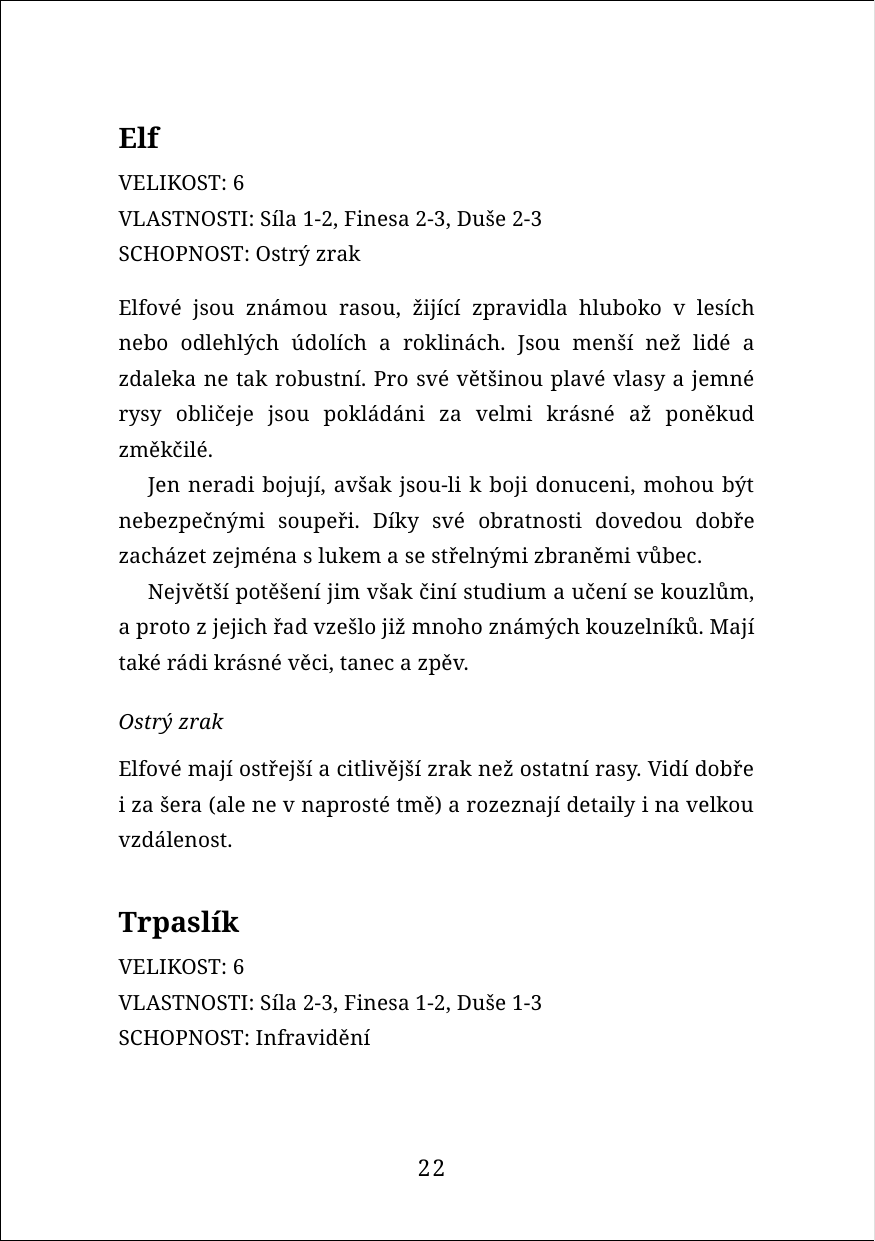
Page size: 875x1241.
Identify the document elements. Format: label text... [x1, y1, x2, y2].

subtitle Trpaslík [118, 902, 756, 941]
text VELIKOST: 6 VLASTNOSTI: Síla 1-2, Finesa 2-3, Duše 2-3 SCHOPNOST: Ostrý zrak [118, 168, 756, 268]
subtitle Elf [118, 118, 756, 157]
text Elfové jsou známou rasou, žijící zpravidla hluboko v lesích nebo odlehlých údolích a roklinách. Jsou menší než lidé a zdaleka ne tak robustní. Pro své většinou plavé vlasy a jemné rysy obličeje jsou pokládáni za velmi krásné až poněkud změkčilé. Jen neradi bojují, avšak jsou-li k boji donuceni, mohou být nebezpečnými soupeři. Díky své obratnosti dovedou dobře zacházet zejména s lukem a se střelnými zbraněmi vůbec. Největší potěšení jim však činí studium a učení se kouzlům, a proto z jejich řad vzešlo již mnoho známých kouzelníků. Mají také rádi krásné věci, tanec a zpěv. [118, 293, 756, 676]
text Elfové mají ostřejší a citlivější zrak než ostatní rasy. Vidí dobře i za šera (ale ne v naprosté tmě) a rozeznají detaily i na velkou vzdálenost. [118, 754, 756, 854]
text Ostrý zrak [118, 707, 756, 735]
text VELIKOST: 6 VLASTNOSTI: Síla 2-3, Finesa 1-2, Duše 1-3 SCHOPNOST: Infravidění [118, 952, 756, 1052]
